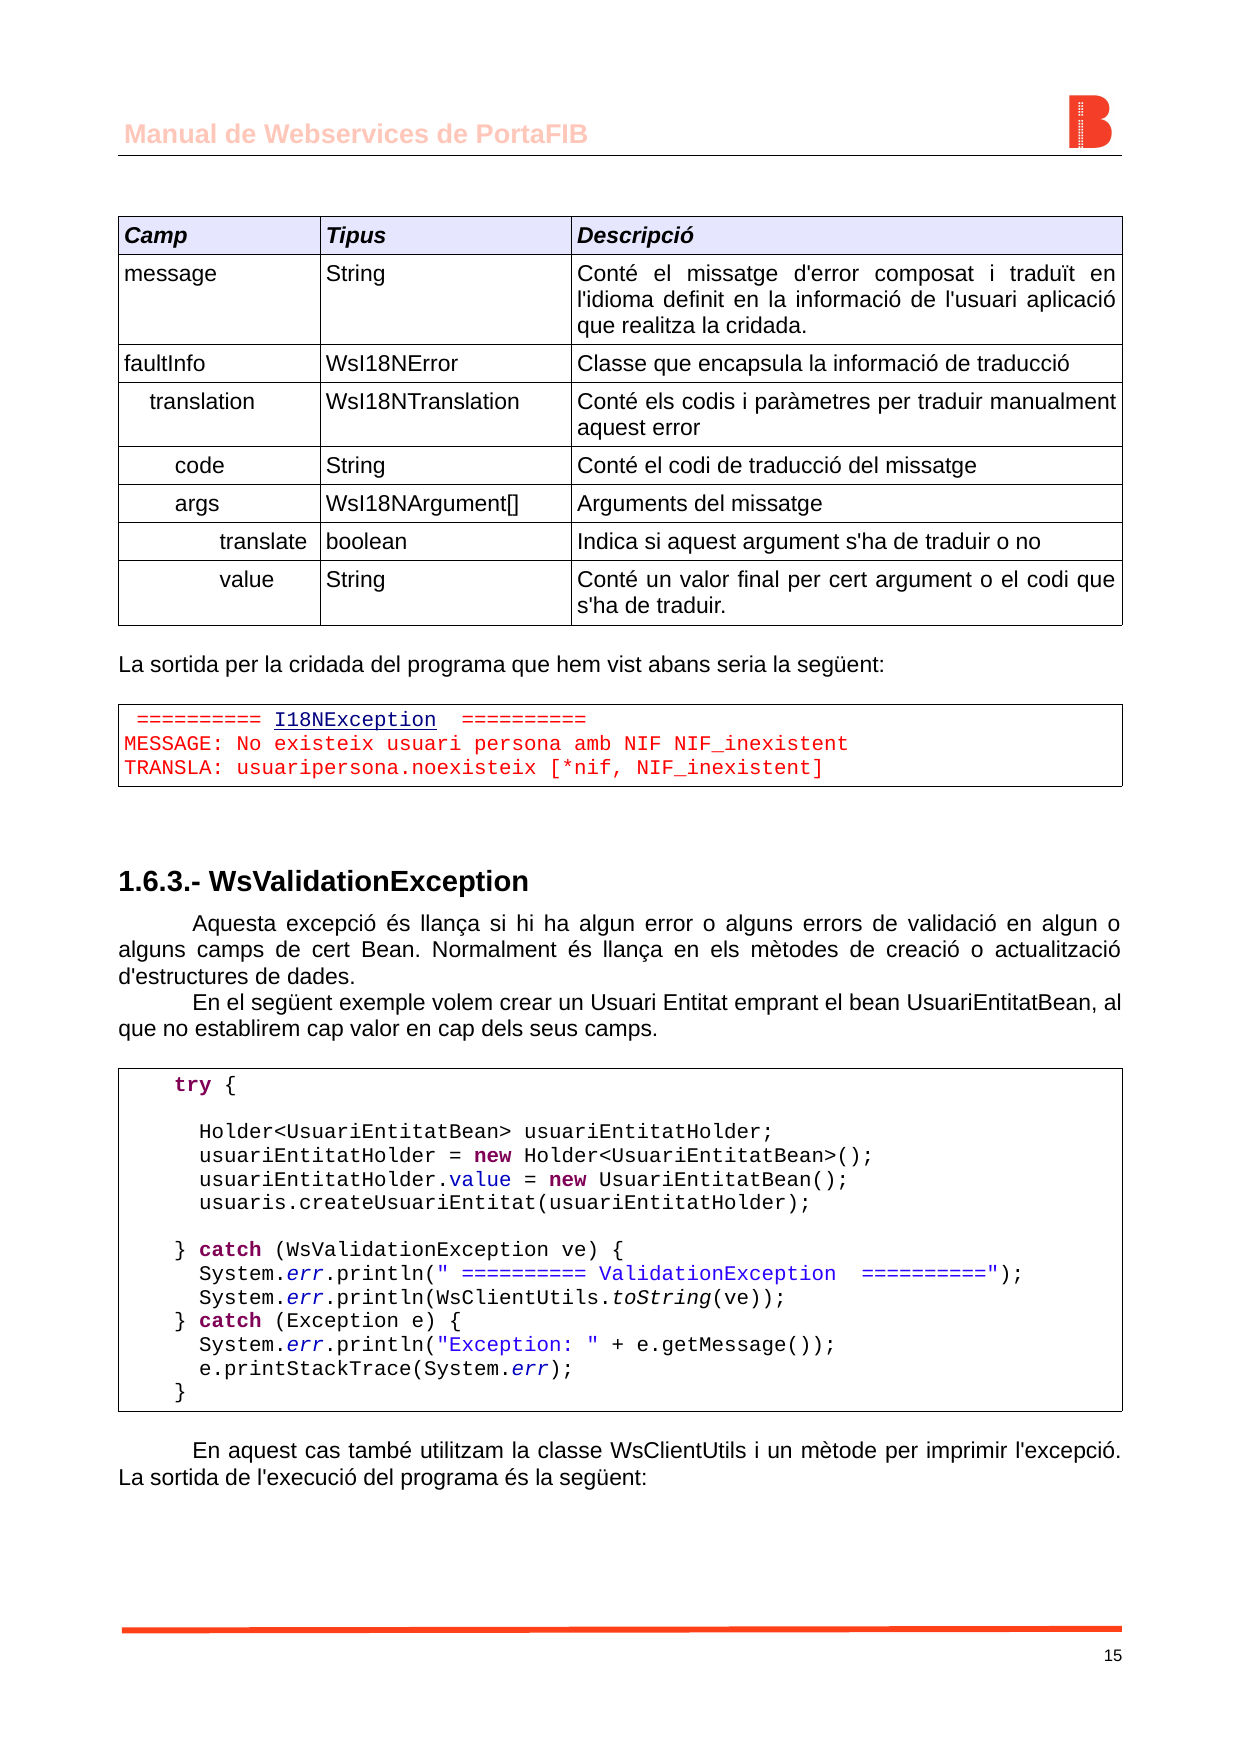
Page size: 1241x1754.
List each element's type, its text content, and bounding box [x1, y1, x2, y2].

table_cell args [119, 485, 320, 522]
table_header try { Holder<UsuariEntitatBean> usuariEntitatHolder; usuariEntitatHolder = new Holder<UsuariEntitatBean>(); usuariEntitatHolder.value = new UsuariEntitatBean(); usuaris.createUsuariEntitat(usuariEntitatHolder); } catch (WsValidationException ve) { System.err.println(" ========== ValidationException =========="); System.err.println(WsClientUtils.toString(ve)); } catch (Exception e) { System.err.println("Exception: " + e.getMessage()); e.printStackTrace(System.err); } [119, 1069, 1122, 1411]
table_cell Arguments del missatge [572, 485, 1122, 522]
table_cell message [119, 255, 320, 344]
table_header Camp [119, 217, 320, 254]
table_cell Conté els codis i paràmetres per traduir manualment aquest error [572, 383, 1122, 446]
table_header ========== I18NException ========== MESSAGE: No existeix usuari persona amb NIF NIF_inexistent TRANSLA: usuaripersona.noexisteix [*nif, NIF_inexistent] [119, 705, 1122, 786]
table_header Tipus [321, 217, 571, 254]
table_cell Conté el missatge d'error composat i traduït en l'idioma definit en la informació de l'usuari aplicació que realitza la cridada. [572, 255, 1122, 344]
table_cell translate [119, 523, 320, 560]
table_cell String [321, 561, 571, 624]
table_cell faultInfo [119, 345, 320, 382]
table_cell Classe que encapsula la informació de traducció [572, 345, 1122, 382]
table_cell Indica si aquest argument s'ha de traduir o no [572, 523, 1122, 560]
table_cell WsI18NTranslation [321, 383, 571, 446]
table_cell String [321, 255, 571, 344]
text Aquesta excepció és llança si hi ha algun error o alguns errors de validació en algun o alguns camps de cert Bean. Normalment és llança en els mètodes de creació o actualització d'estructures de dades. [118, 910, 1122, 989]
table_cell translation [119, 383, 320, 446]
text La sortida per la cridada del programa que hem vist abans seria la següent: [118, 651, 1122, 677]
table_cell WsI18NArgument[] [321, 485, 571, 522]
subtitle WsValidationException [118, 864, 1122, 897]
table_header Descripció [572, 217, 1122, 254]
table_cell Conté el codi de traducció del missatge [572, 447, 1122, 484]
text En aquest cas també utilitzam la classe WsClientUtils i un mètode per imprimir l'excepció. La sortida de l'execució del programa és la següent: [118, 1437, 1122, 1490]
table_cell WsI18NError [321, 345, 571, 382]
table_cell String [321, 447, 571, 484]
table_cell value [119, 561, 320, 624]
text En el següent exemple volem crear un Usuari Entitat emprant el bean UsuariEntitatBean, al que no establirem cap valor en cap dels seus camps. [118, 989, 1122, 1042]
table_cell boolean [321, 523, 571, 560]
table_cell Conté un valor final per cert argument o el codi que s'ha de traduir. [572, 561, 1122, 624]
table_cell code [119, 447, 320, 484]
picture [1063, 94, 1117, 150]
